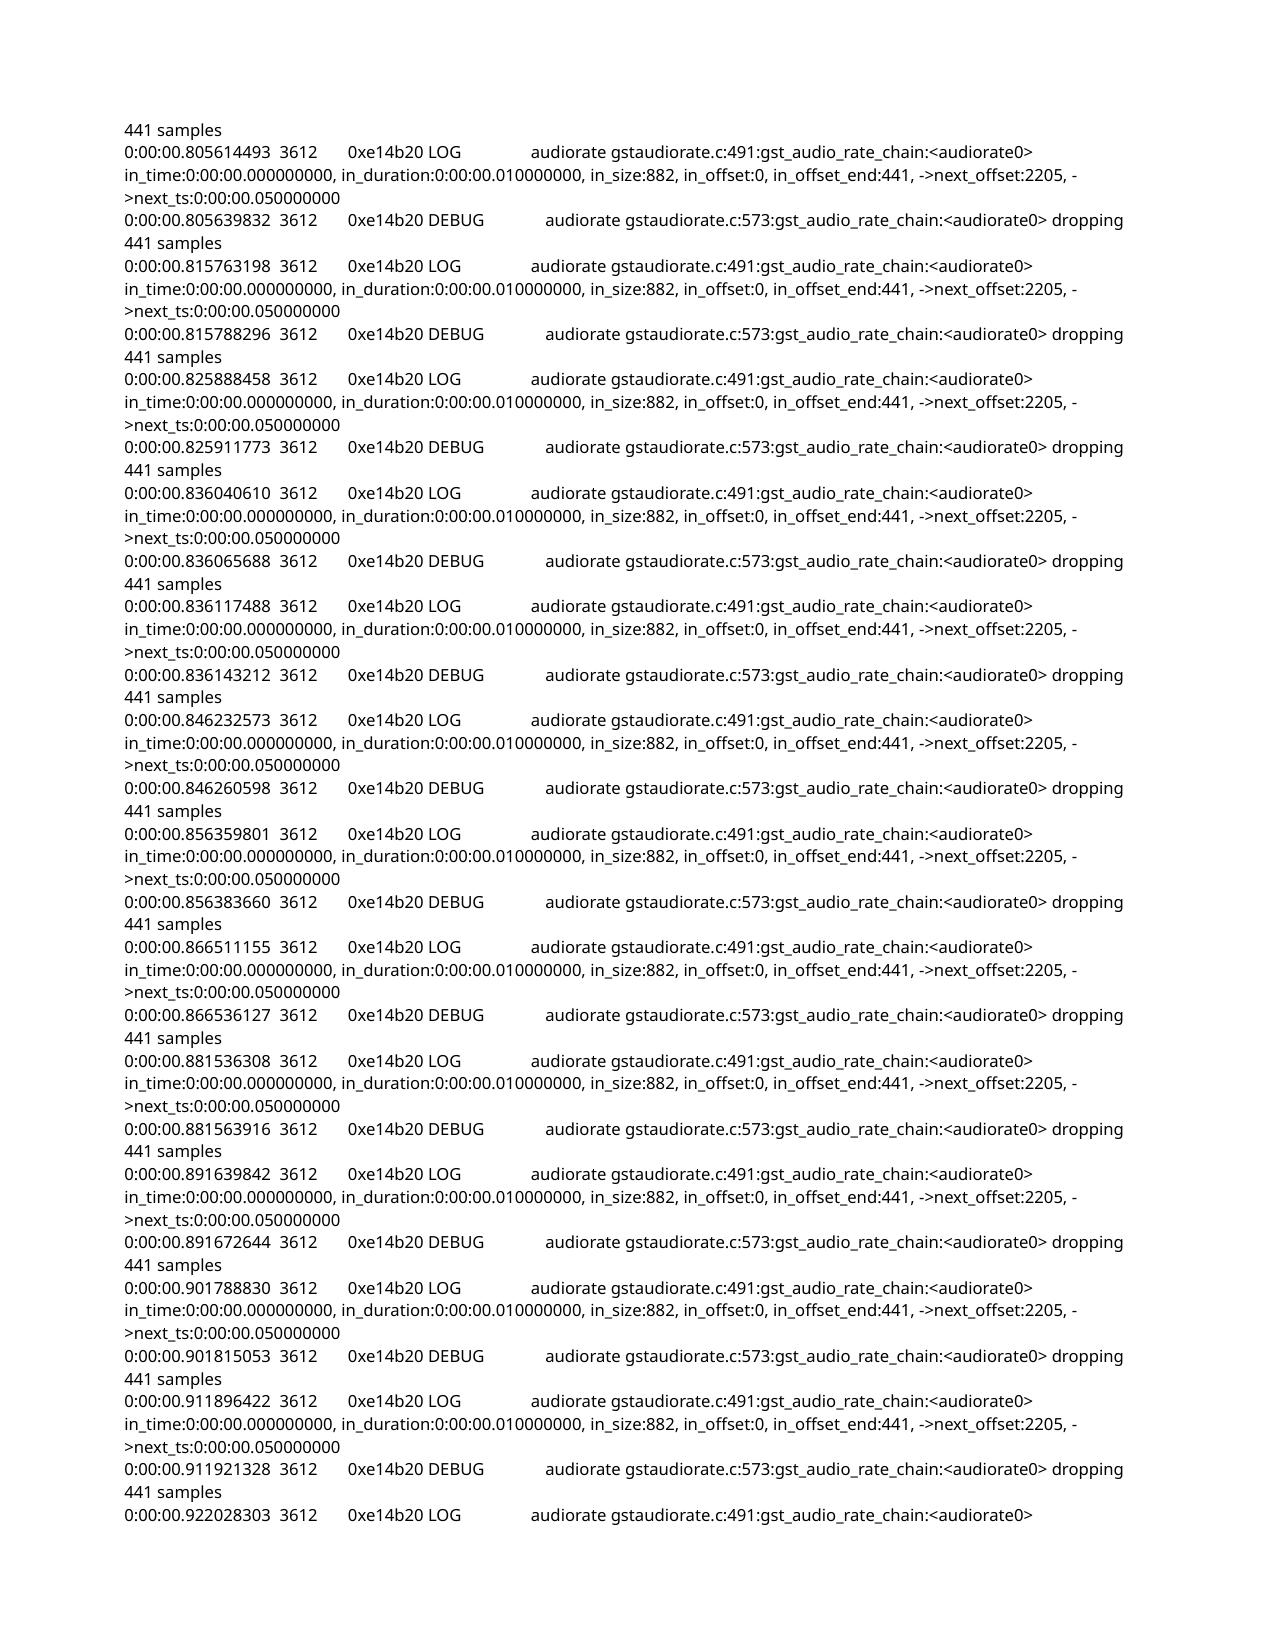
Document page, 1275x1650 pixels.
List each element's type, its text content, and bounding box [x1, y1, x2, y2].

text 0:00:00.891639842 3612 0xe14b20 LOG audiorate gstaudiorate.c:491:gst_audio_rate_chain:<audiorate0> in_time:0:00:00.000000000, in_duration:0:00:00.010000000, in_size:882, in_offset:0, in_offset_end:441, ->next_offset:2205, ->next_ts:0:00:00.050000000 [124, 1163, 1157, 1231]
text 0:00:00.866536127 3612 0xe14b20 DEBUG audiorate gstaudiorate.c:573:gst_audio_rate_chain:<audiorate0> dropping 441 samples [124, 1004, 1157, 1049]
text 0:00:00.911896422 3612 0xe14b20 LOG audiorate gstaudiorate.c:491:gst_audio_rate_chain:<audiorate0> in_time:0:00:00.000000000, in_duration:0:00:00.010000000, in_size:882, in_offset:0, in_offset_end:441, ->next_offset:2205, ->next_ts:0:00:00.050000000 [124, 1390, 1157, 1458]
text 0:00:00.891672644 3612 0xe14b20 DEBUG audiorate gstaudiorate.c:573:gst_audio_rate_chain:<audiorate0> dropping 441 samples [124, 1231, 1157, 1276]
text 0:00:00.911921328 3612 0xe14b20 DEBUG audiorate gstaudiorate.c:573:gst_audio_rate_chain:<audiorate0> dropping 441 samples [124, 1458, 1157, 1503]
text 441 samples [124, 118, 1157, 141]
text 0:00:00.836065688 3612 0xe14b20 DEBUG audiorate gstaudiorate.c:573:gst_audio_rate_chain:<audiorate0> dropping 441 samples [124, 549, 1157, 595]
text 0:00:00.922028303 3612 0xe14b20 LOG audiorate gstaudiorate.c:491:gst_audio_rate_chain:<audiorate0> [124, 1503, 1157, 1526]
text 0:00:00.846260598 3612 0xe14b20 DEBUG audiorate gstaudiorate.c:573:gst_audio_rate_chain:<audiorate0> dropping 441 samples [124, 777, 1157, 822]
text 0:00:00.825888458 3612 0xe14b20 LOG audiorate gstaudiorate.c:491:gst_audio_rate_chain:<audiorate0> in_time:0:00:00.000000000, in_duration:0:00:00.010000000, in_size:882, in_offset:0, in_offset_end:441, ->next_offset:2205, ->next_ts:0:00:00.050000000 [124, 368, 1157, 436]
text 0:00:00.836117488 3612 0xe14b20 LOG audiorate gstaudiorate.c:491:gst_audio_rate_chain:<audiorate0> in_time:0:00:00.000000000, in_duration:0:00:00.010000000, in_size:882, in_offset:0, in_offset_end:441, ->next_offset:2205, ->next_ts:0:00:00.050000000 [124, 595, 1157, 663]
text 0:00:00.881536308 3612 0xe14b20 LOG audiorate gstaudiorate.c:491:gst_audio_rate_chain:<audiorate0> in_time:0:00:00.000000000, in_duration:0:00:00.010000000, in_size:882, in_offset:0, in_offset_end:441, ->next_offset:2205, ->next_ts:0:00:00.050000000 [124, 1049, 1157, 1117]
text 0:00:00.901815053 3612 0xe14b20 DEBUG audiorate gstaudiorate.c:573:gst_audio_rate_chain:<audiorate0> dropping 441 samples [124, 1344, 1157, 1390]
text 0:00:00.825911773 3612 0xe14b20 DEBUG audiorate gstaudiorate.c:573:gst_audio_rate_chain:<audiorate0> dropping 441 samples [124, 436, 1157, 481]
text 0:00:00.901788830 3612 0xe14b20 LOG audiorate gstaudiorate.c:491:gst_audio_rate_chain:<audiorate0> in_time:0:00:00.000000000, in_duration:0:00:00.010000000, in_size:882, in_offset:0, in_offset_end:441, ->next_offset:2205, ->next_ts:0:00:00.050000000 [124, 1276, 1157, 1344]
text 0:00:00.856359801 3612 0xe14b20 LOG audiorate gstaudiorate.c:491:gst_audio_rate_chain:<audiorate0> in_time:0:00:00.000000000, in_duration:0:00:00.010000000, in_size:882, in_offset:0, in_offset_end:441, ->next_offset:2205, ->next_ts:0:00:00.050000000 [124, 822, 1157, 890]
text 0:00:00.836040610 3612 0xe14b20 LOG audiorate gstaudiorate.c:491:gst_audio_rate_chain:<audiorate0> in_time:0:00:00.000000000, in_duration:0:00:00.010000000, in_size:882, in_offset:0, in_offset_end:441, ->next_offset:2205, ->next_ts:0:00:00.050000000 [124, 481, 1157, 549]
text 0:00:00.805639832 3612 0xe14b20 DEBUG audiorate gstaudiorate.c:573:gst_audio_rate_chain:<audiorate0> dropping 441 samples [124, 209, 1157, 254]
text 0:00:00.856383660 3612 0xe14b20 DEBUG audiorate gstaudiorate.c:573:gst_audio_rate_chain:<audiorate0> dropping 441 samples [124, 890, 1157, 936]
text 0:00:00.836143212 3612 0xe14b20 DEBUG audiorate gstaudiorate.c:573:gst_audio_rate_chain:<audiorate0> dropping 441 samples [124, 663, 1157, 708]
text 0:00:00.881563916 3612 0xe14b20 DEBUG audiorate gstaudiorate.c:573:gst_audio_rate_chain:<audiorate0> dropping 441 samples [124, 1117, 1157, 1163]
text 0:00:00.866511155 3612 0xe14b20 LOG audiorate gstaudiorate.c:491:gst_audio_rate_chain:<audiorate0> in_time:0:00:00.000000000, in_duration:0:00:00.010000000, in_size:882, in_offset:0, in_offset_end:441, ->next_offset:2205, ->next_ts:0:00:00.050000000 [124, 936, 1157, 1004]
text 0:00:00.805614493 3612 0xe14b20 LOG audiorate gstaudiorate.c:491:gst_audio_rate_chain:<audiorate0> in_time:0:00:00.000000000, in_duration:0:00:00.010000000, in_size:882, in_offset:0, in_offset_end:441, ->next_offset:2205, ->next_ts:0:00:00.050000000 [124, 141, 1157, 209]
text 0:00:00.815763198 3612 0xe14b20 LOG audiorate gstaudiorate.c:491:gst_audio_rate_chain:<audiorate0> in_time:0:00:00.000000000, in_duration:0:00:00.010000000, in_size:882, in_offset:0, in_offset_end:441, ->next_offset:2205, ->next_ts:0:00:00.050000000 [124, 254, 1157, 322]
text 0:00:00.815788296 3612 0xe14b20 DEBUG audiorate gstaudiorate.c:573:gst_audio_rate_chain:<audiorate0> dropping 441 samples [124, 322, 1157, 368]
text 0:00:00.846232573 3612 0xe14b20 LOG audiorate gstaudiorate.c:491:gst_audio_rate_chain:<audiorate0> in_time:0:00:00.000000000, in_duration:0:00:00.010000000, in_size:882, in_offset:0, in_offset_end:441, ->next_offset:2205, ->next_ts:0:00:00.050000000 [124, 708, 1157, 777]
